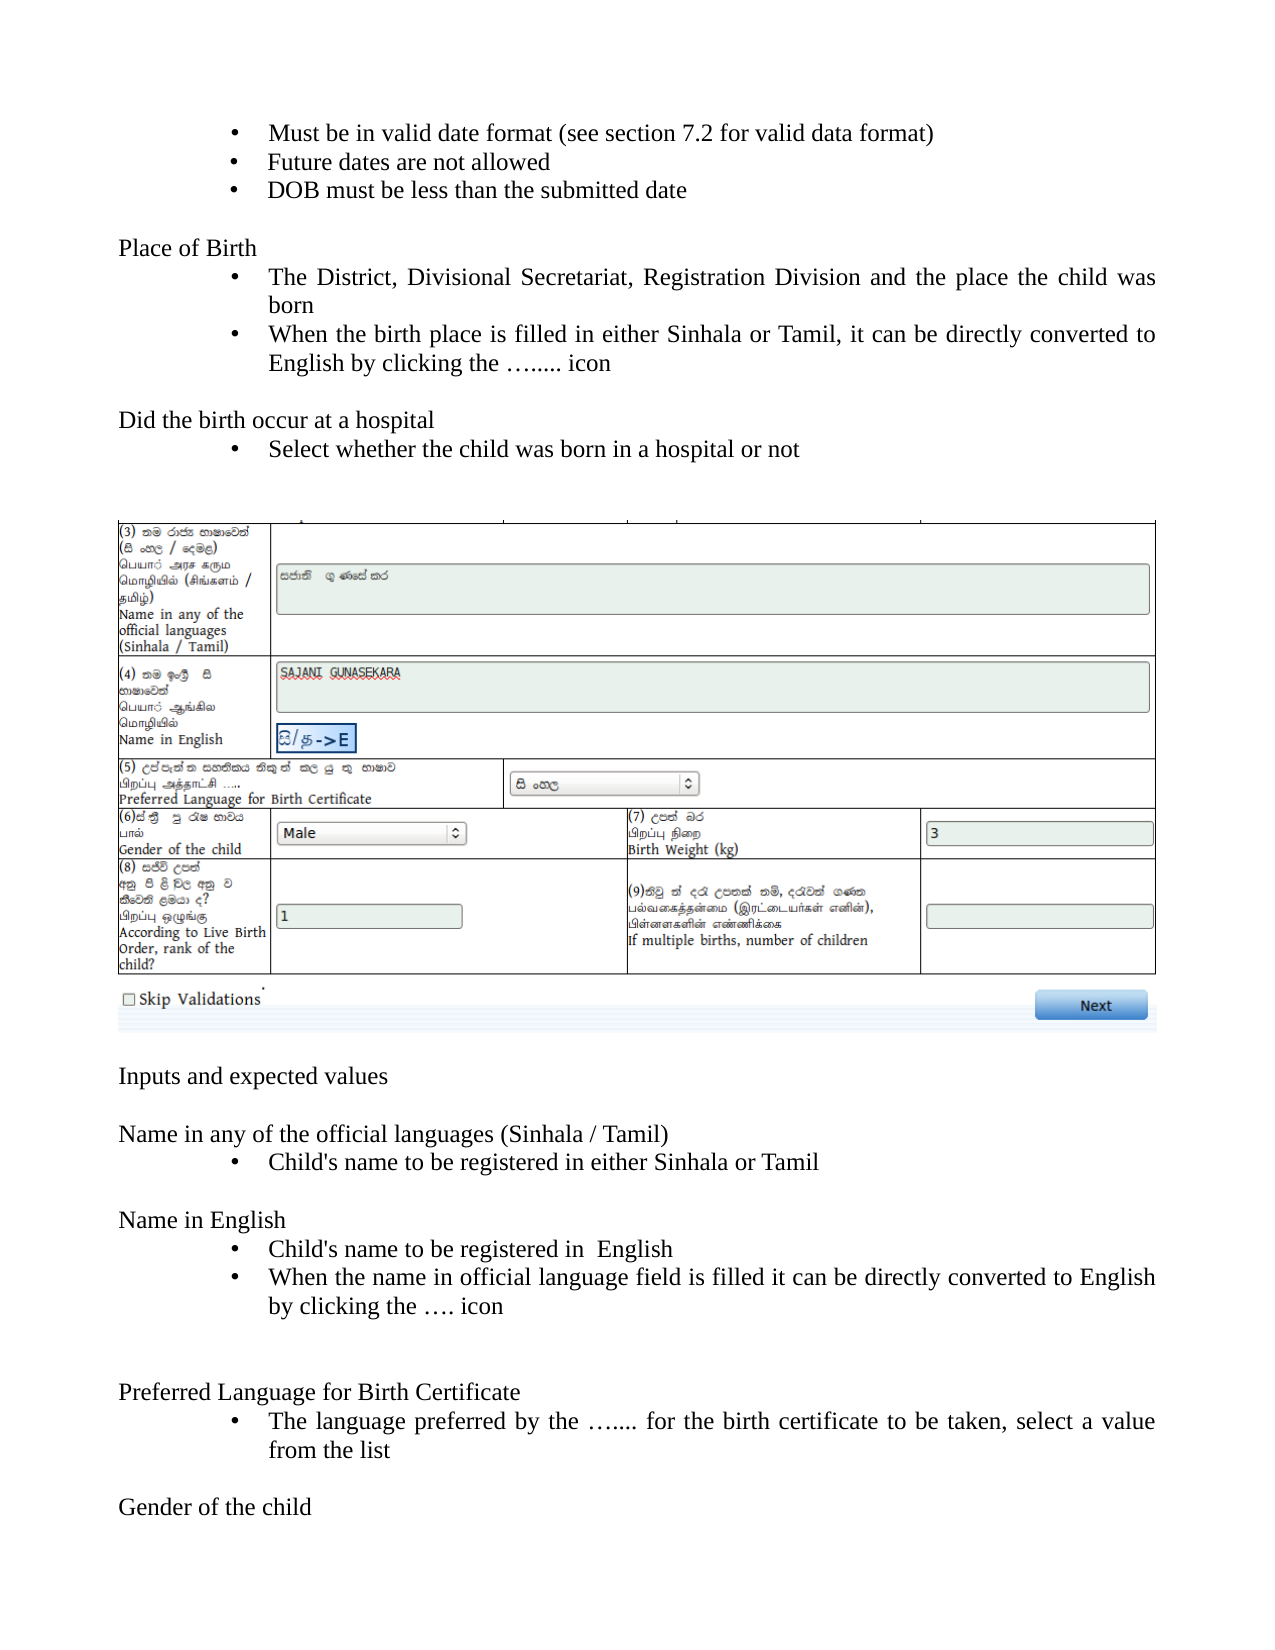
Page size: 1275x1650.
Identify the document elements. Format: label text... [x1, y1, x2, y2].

text Place of Birth [118, 233, 1157, 262]
text Gender of the child [118, 1492, 1157, 1521]
text Did the birth occur at a hospital [118, 406, 1157, 434]
list Child's name to be registered in English [231, 1234, 1157, 1262]
list Select whether the child was born in a hospital or not [231, 434, 1157, 463]
picture [118, 520, 1157, 1033]
list Child's name to be registered in either Sinhala or Tamil [231, 1147, 1157, 1176]
text Preferred Language for Birth Certificate [118, 1377, 1157, 1406]
list DOB must be less than the submitted date [229, 176, 1157, 204]
list Future dates are not allowed [229, 147, 1157, 176]
list When the name in official language field is filled it can be directly converted to English by clicking the …. icon [231, 1262, 1157, 1320]
list When the birth place is filled in either Sinhala or Tamil, it can be directly converted to English by clicking the …..... icon [231, 319, 1157, 377]
text Name in English [118, 1205, 1157, 1234]
list The language preferred by the ….... for the birth certificate to be taken, select a value from the list [231, 1406, 1157, 1464]
list The District, Divisional Secretariat, Registration Division and the place the child was born [231, 262, 1157, 319]
text Inputs and expected values [118, 1061, 1157, 1090]
text Name in any of the official languages (Sinhala / Tamil) [118, 1119, 1157, 1147]
list Must be in valid date format (see section 7.2 for valid data format) [231, 118, 1157, 147]
